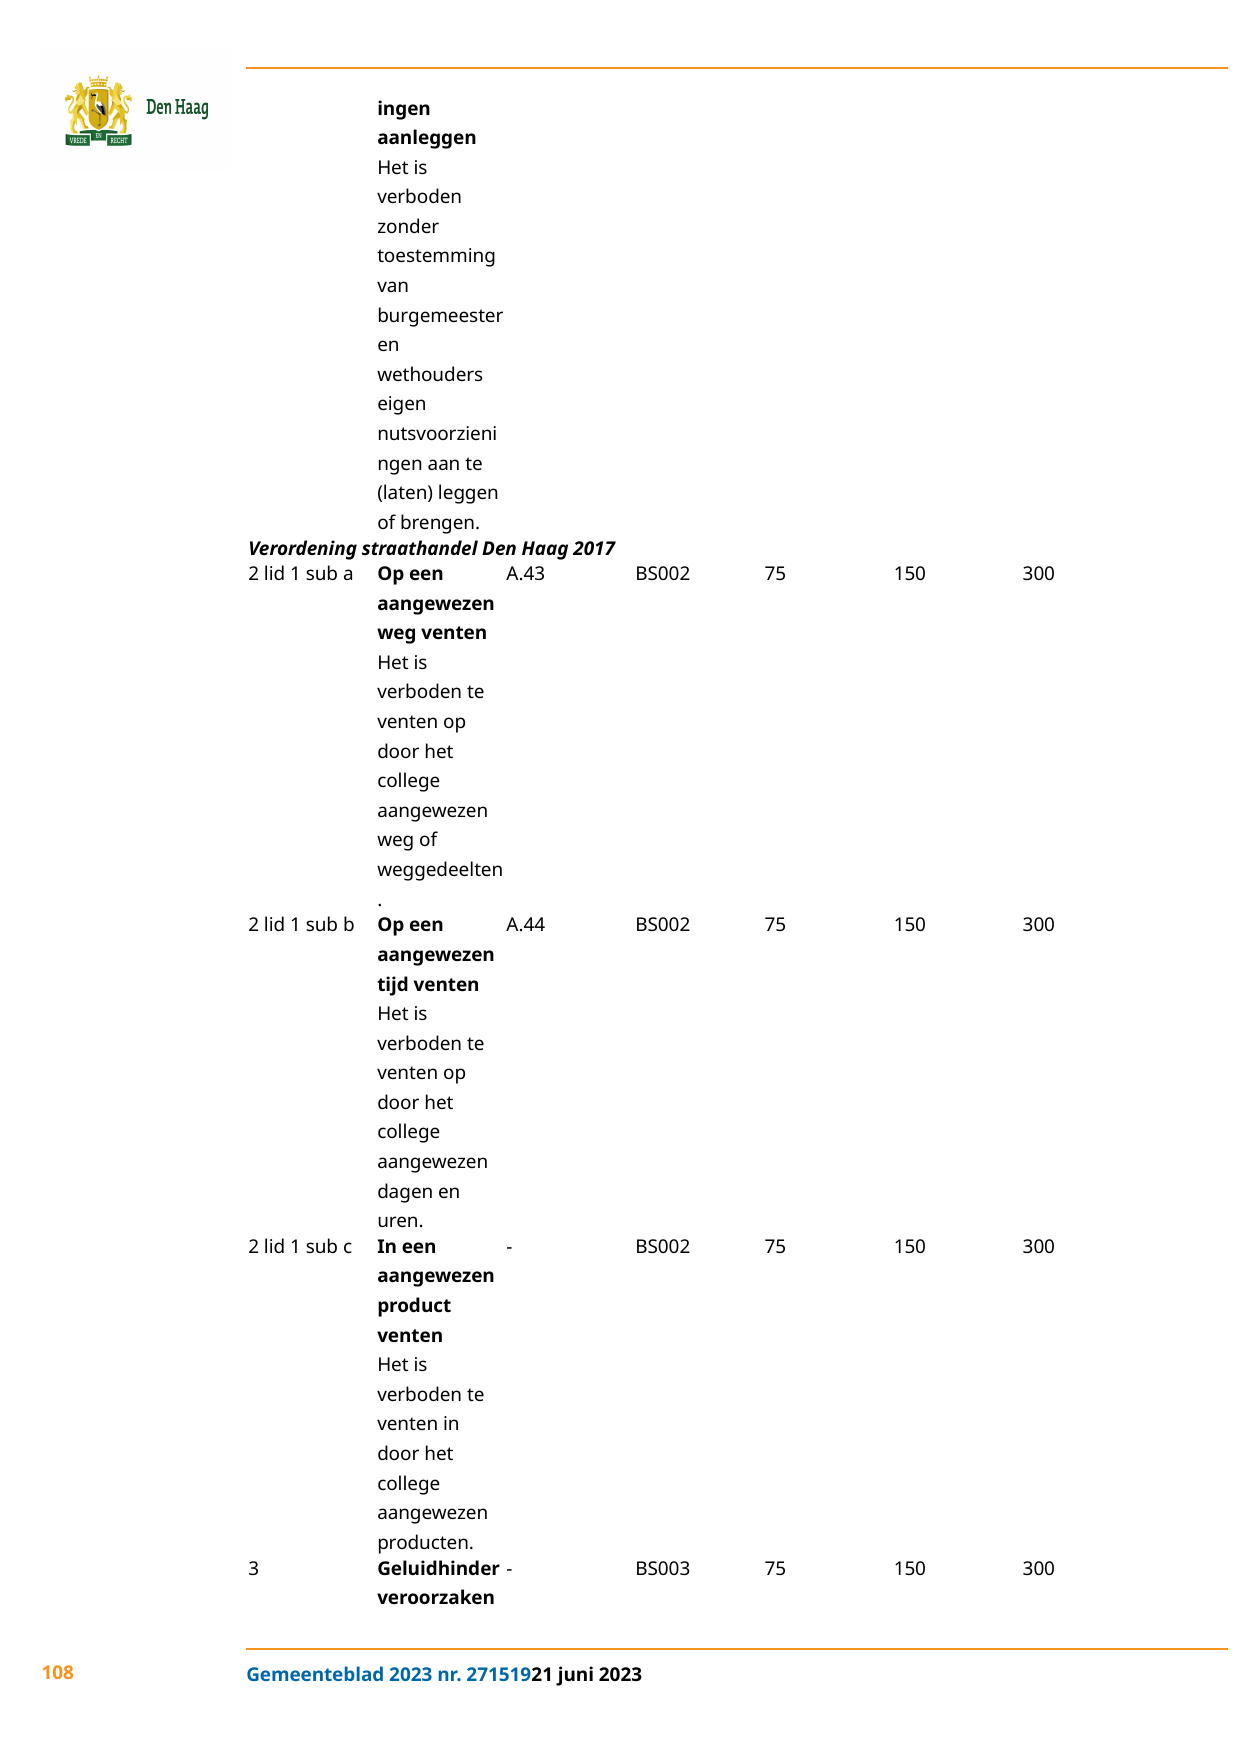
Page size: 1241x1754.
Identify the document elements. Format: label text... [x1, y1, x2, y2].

table_cell 150 [894, 912, 1022, 1233]
table_cell 150 [894, 1233, 1022, 1555]
table_cell 300 [1023, 1233, 1152, 1555]
table_cell 300 [1023, 1555, 1152, 1610]
table_cell [894, 95, 1022, 535]
table_cell BS002 [635, 912, 764, 1233]
table_cell 2 lid 1 sub c [248, 1233, 377, 1555]
table_cell - [506, 1233, 635, 1555]
table_cell - [506, 95, 635, 535]
table_cell 75 [764, 1555, 893, 1610]
table_cell [1023, 95, 1152, 535]
table_cell 75 [764, 1233, 893, 1555]
table_cell 2 lid 1 sub b [248, 912, 377, 1233]
table_cell BS002 [635, 560, 764, 912]
table_cell [248, 95, 377, 535]
table_cell Verordening straathandel Den Haag 2017 [248, 535, 1152, 560]
table_cell ingen aanleggen Het is verboden zonder toestemming van burgemeester en wethouders eigen nutsvoorzieningen aan te (laten) leggen of brengen. [377, 95, 506, 535]
table_cell A.43 [506, 560, 635, 912]
table_cell Geluidhinder veroorzaken [377, 1555, 506, 1610]
table_cell - [506, 1555, 635, 1610]
table_cell 3 [248, 1555, 377, 1610]
table_cell 150 [894, 560, 1022, 912]
table_cell In een aangewezen product venten Het is verboden te venten in door het college aangewezen producten. [377, 1233, 506, 1555]
table_cell Op een aangewezen weg venten Het is verboden te venten op door het college aangewezen weg of weggedeelten. [377, 560, 506, 912]
table_cell BS003 [635, 1555, 764, 1610]
picture [41, 47, 231, 172]
table_cell 300 [1023, 912, 1152, 1233]
table_cell [635, 95, 764, 535]
table_cell Op een aangewezen tijd venten Het is verboden te venten op door het college aangewezen dagen en uren. [377, 912, 506, 1233]
table_cell 2 lid 1 sub a [248, 560, 377, 912]
table_cell BS002 [635, 1233, 764, 1555]
table_cell 75 [764, 912, 893, 1233]
table_cell A.44 [506, 912, 635, 1233]
table_cell [764, 95, 893, 535]
table_cell 150 [894, 1555, 1022, 1610]
table_cell 300 [1023, 560, 1152, 912]
table_cell 75 [764, 560, 893, 912]
